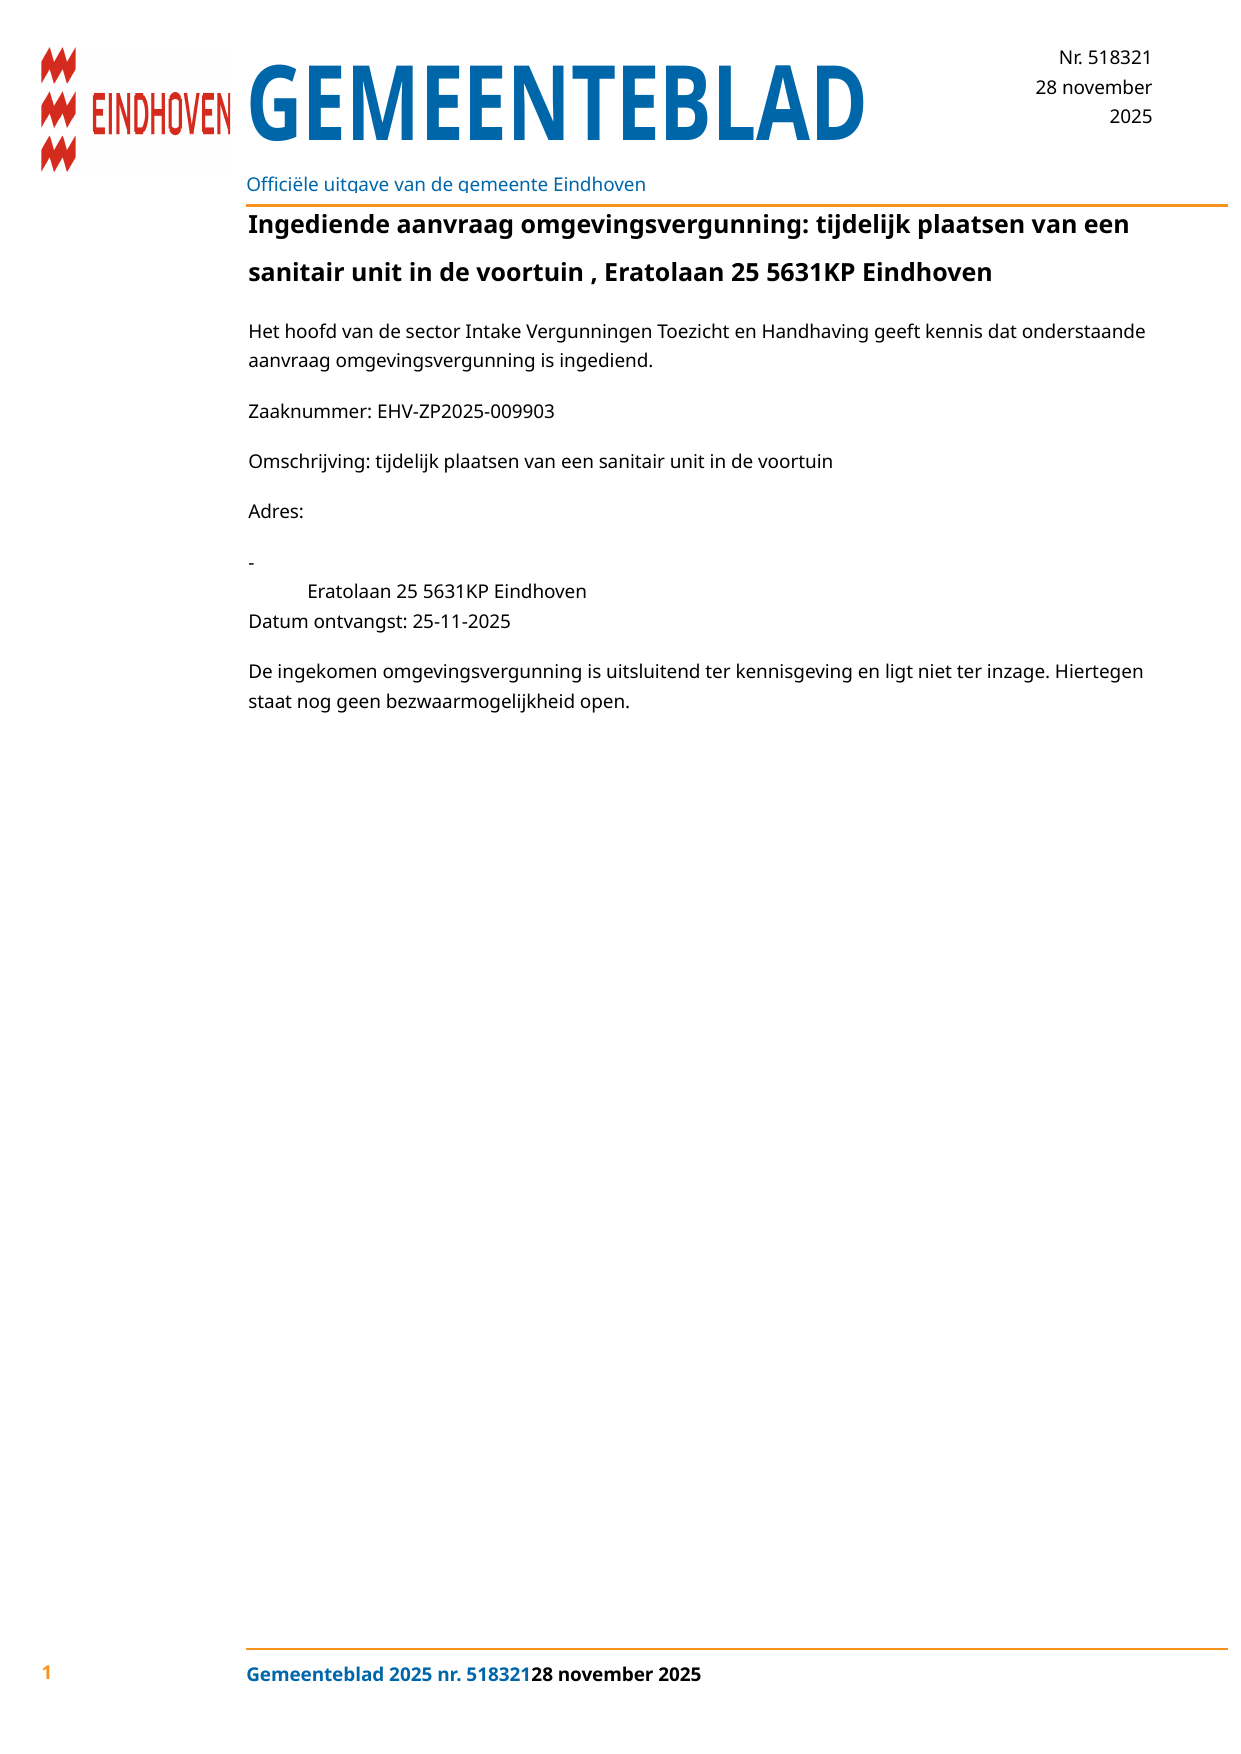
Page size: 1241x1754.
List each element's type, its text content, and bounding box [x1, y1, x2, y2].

picture [41, 47, 231, 172]
text Zaaknummer: EHV-ZP2025-009903 [248, 398, 1152, 424]
text Adres: [248, 499, 1152, 524]
text Omschrijving: tijdelijk plaatsen van een sanitair unit in de voortuin [248, 448, 1152, 474]
text Het hoofd van de sector Intake Vergunningen Toezicht en Handhaving geeft kennis dat onderstaande aanvraag omgevingsvergunning is ingediend. [248, 318, 1152, 373]
text Datum ontvangst: 25-11-2025 [248, 608, 1152, 634]
text Ingediende aanvraag omgevingsvergunning: tijdelijk plaatsen van een sanitair unit in de voortuin , Eratolaan 25 5631KP Eindhoven [248, 207, 1152, 288]
text De ingekomen omgevingsvergunning is uitsluitend ter kennisgeving en ligt niet ter inzage. Hiertegen staat nog geen bezwaarmogelijkheid open. [248, 659, 1152, 714]
list Eratolaan 25 5631KP Eindhoven [248, 579, 1152, 604]
